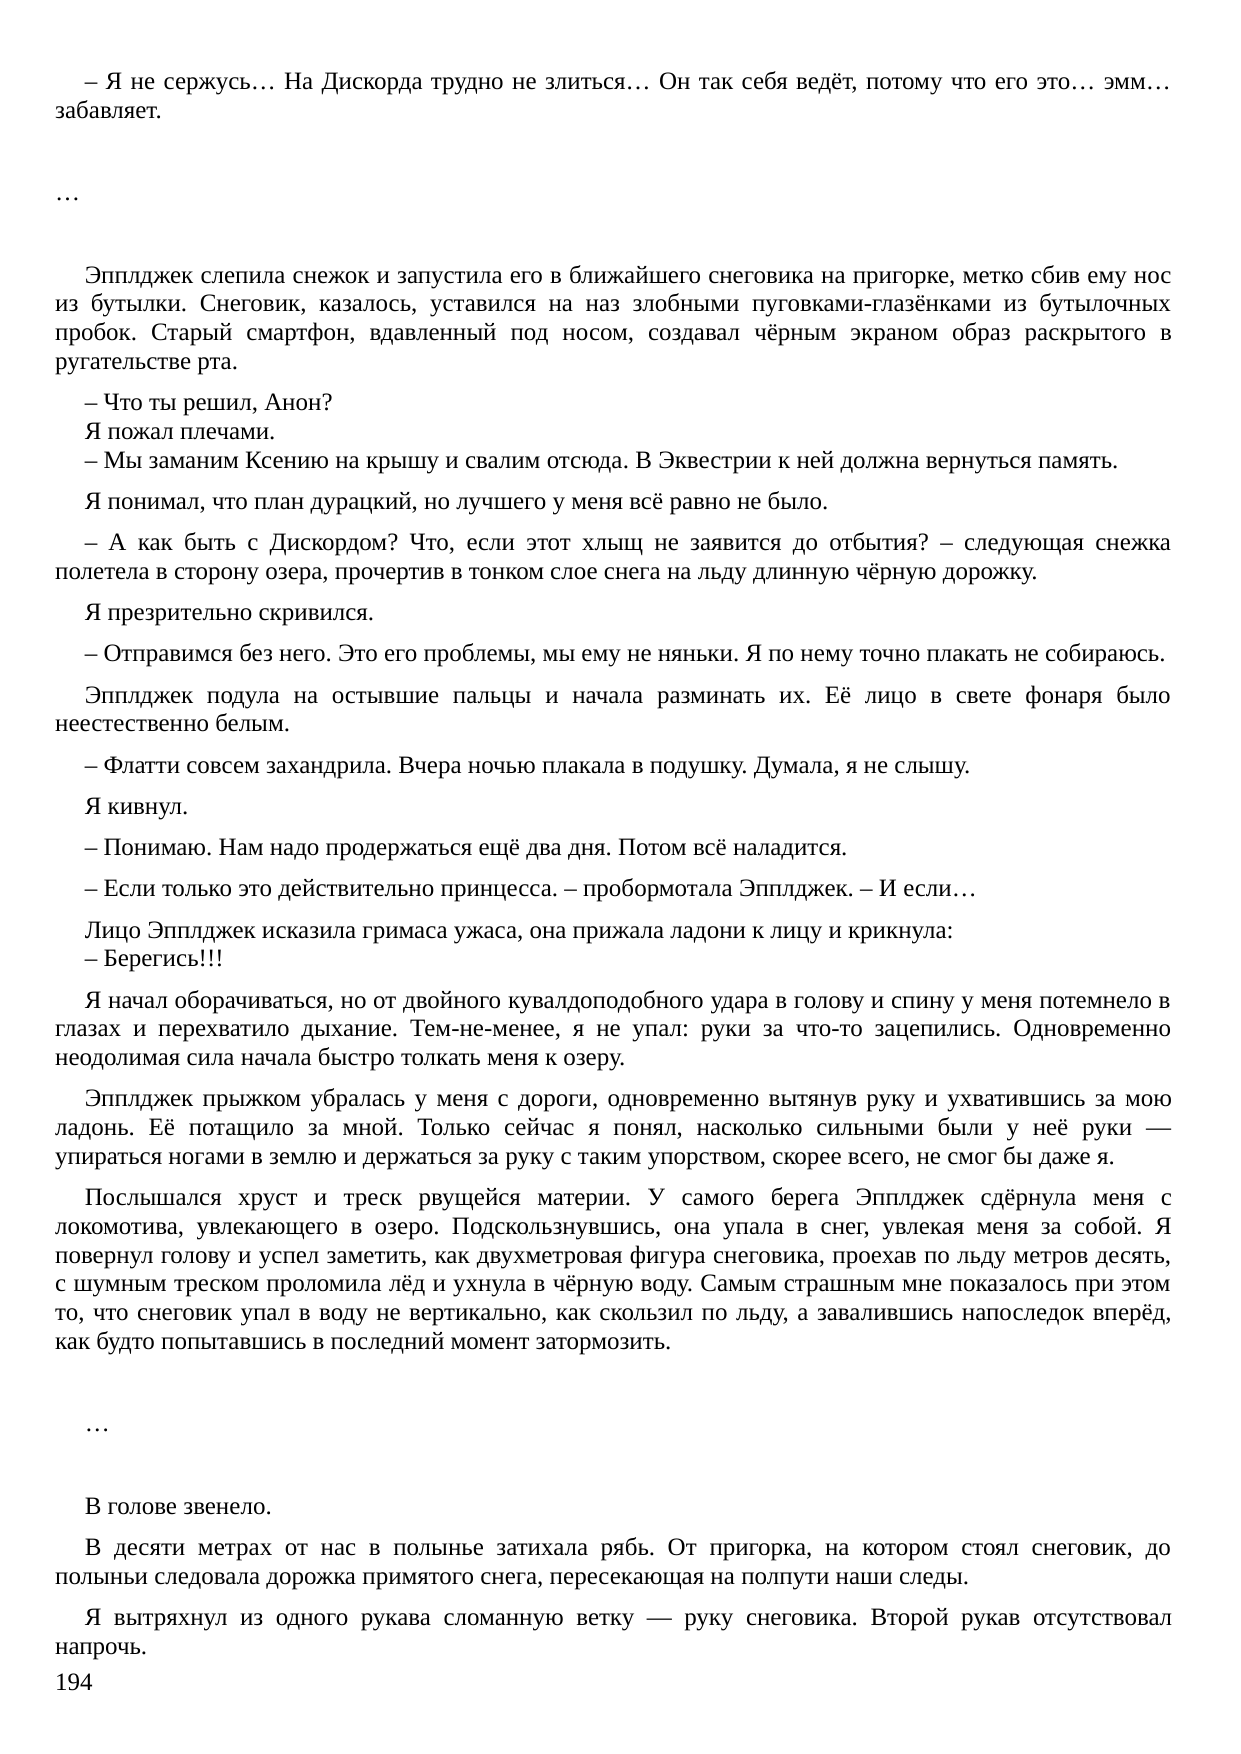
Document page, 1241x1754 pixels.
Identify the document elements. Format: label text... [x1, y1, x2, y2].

text Я кивнул. [55, 791, 1173, 820]
text … [55, 177, 1173, 206]
text – Если только это действительно принцесса. – пробормотала Эпплджек. – И если… [55, 873, 1173, 902]
text В голове звенело. [55, 1491, 1173, 1520]
text Эпплджек слепила снежок и запустила его в ближайшего снеговика на пригорке, метко сбив ему нос из бутылки. Снеговик, казалось, уставился на наз злобными пуговками-глазёнками из бутылочных пробок. Старый смартфон, вдавленный под носом, создавал чёрным экраном образ раскрытого в ругательстве рта. [55, 260, 1173, 375]
text В десяти метрах от нас в полынье затихала рябь. От пригорка, на котором стоял снеговик, до полыньи следовала дорожка примятого снега, пересекающая на полпути наши следы. [55, 1532, 1173, 1590]
text – А как быть с Дискордом? Что, если этот хлыщ не заявится до отбытия? – следующая снежка полетела в сторону озера, прочертив в тонком слое снега на льду длинную чёрную дорожку. [55, 527, 1173, 585]
text Послышался хруст и треск рвущейся материи. У самого берега Эпплджек сдёрнула меня с локомотива, увлекающего в озеро. Подскользнувшись, она упала в снег, увлекая меня за собой. Я повернул голову и успел заметить, как двухметровая фигура снеговика, проехав по льду метров десять, с шумным треском проломила лёд и ухнула в чёрную воду. Самым страшным мне показалось при этом то, что снеговик упал в воду не вертикально, как скользил по льду, а завалившись напоследок вперёд, как будто попытавшись в последний момент затормозить. [55, 1182, 1173, 1355]
text Я пожал плечами. [55, 416, 1173, 445]
text – Отправимся без него. Это его проблемы, мы ему не няньки. Я по нему точно плакать не собираюсь. [55, 638, 1173, 667]
text Я начал оборачиваться, но от двойного кувалдоподобного удара в голову и спину у меня потемнело в глазах и перехватило дыхание. Тем-не-менее, я не упал: руки за что-то зацепились. Одновременно неодолимая сила начала быстро толкать меня к озеру. [55, 985, 1173, 1071]
text Я вытряхнул из одного рукава сломанную ветку — руку снеговика. Второй рукав отсутствовал напрочь. [55, 1602, 1173, 1660]
text Эпплджек подула на остывшие пальцы и начала разминать их. Её лицо в свете фонаря было неестественно белым. [55, 680, 1173, 737]
text … [55, 1408, 1173, 1437]
text – Что ты решил, Анон? [55, 387, 1173, 416]
text – Берегись!!! [55, 943, 1173, 972]
text Я презрительно скривился. [55, 597, 1173, 626]
text Лицо Эпплджек исказила гримаса ужаса, она прижала ладони к лицу и крикнула: [55, 915, 1173, 943]
text Эпплджек прыжком убралась у меня с дороги, одновременно вытянув руку и ухватившись за мою ладонь. Её потащило за мной. Только сейчас я понял, насколько сильными были у неё руки — упираться ногами в землю и держаться за руку с таким упорством, скорее всего, не смог бы даже я. [55, 1083, 1173, 1170]
text – Понимаю. Нам надо продержаться ещё два дня. Потом всё наладится. [55, 832, 1173, 861]
text – Флатти совсем захандрила. Вчера ночью плакала в подушку. Думала, я не слышу. [55, 750, 1173, 778]
text Я понимал, что план дурацкий, но лучшего у меня всё равно не было. [55, 486, 1173, 515]
text – Мы заманим Ксению на крышу и свалим отсюда. В Эквестрии к ней должна вернуться память. [55, 445, 1173, 473]
text – Я не сержусь… На Дискорда трудно не злиться… Он так себя ведёт, потому что его это… эмм… забавляет. [55, 66, 1173, 123]
